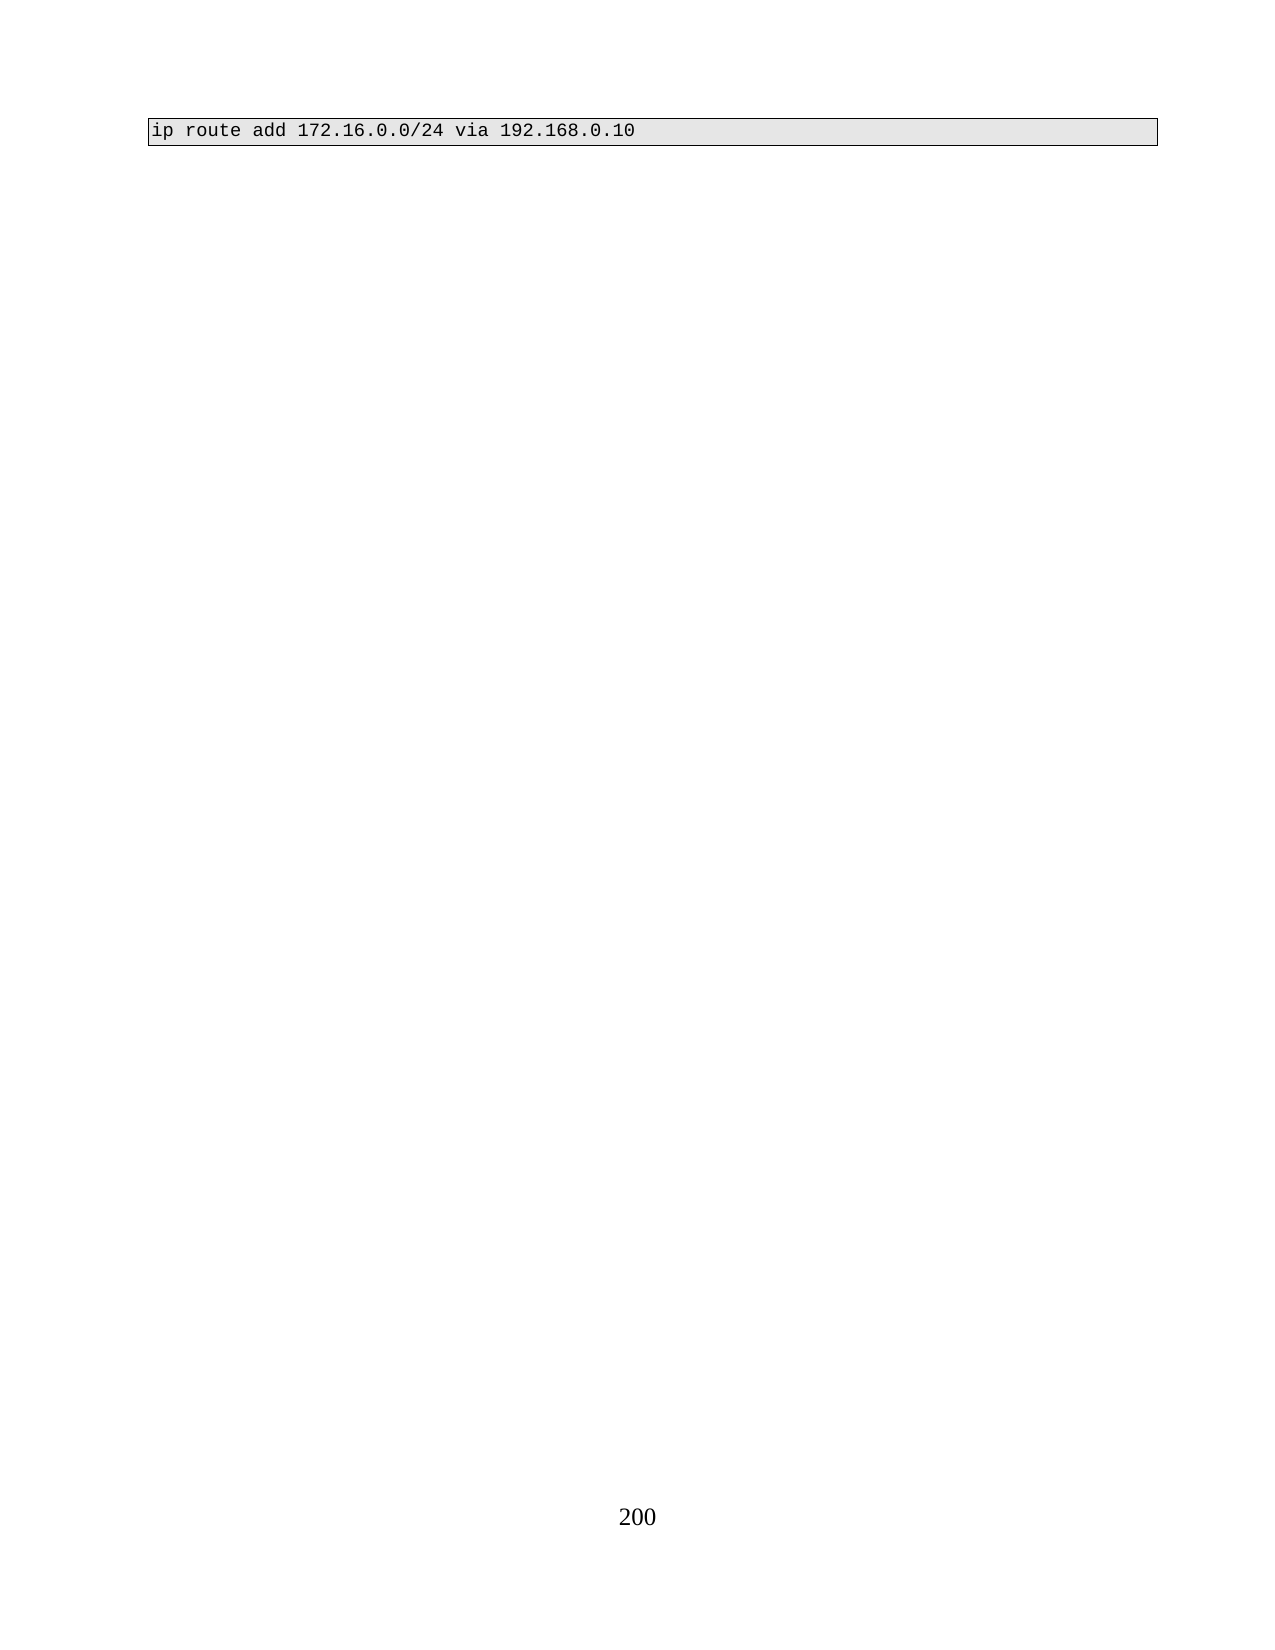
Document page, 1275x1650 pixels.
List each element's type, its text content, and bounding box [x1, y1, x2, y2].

text ip route add 172.16.0.0/24 via 192.168.0.10 [149, 119, 1157, 145]
